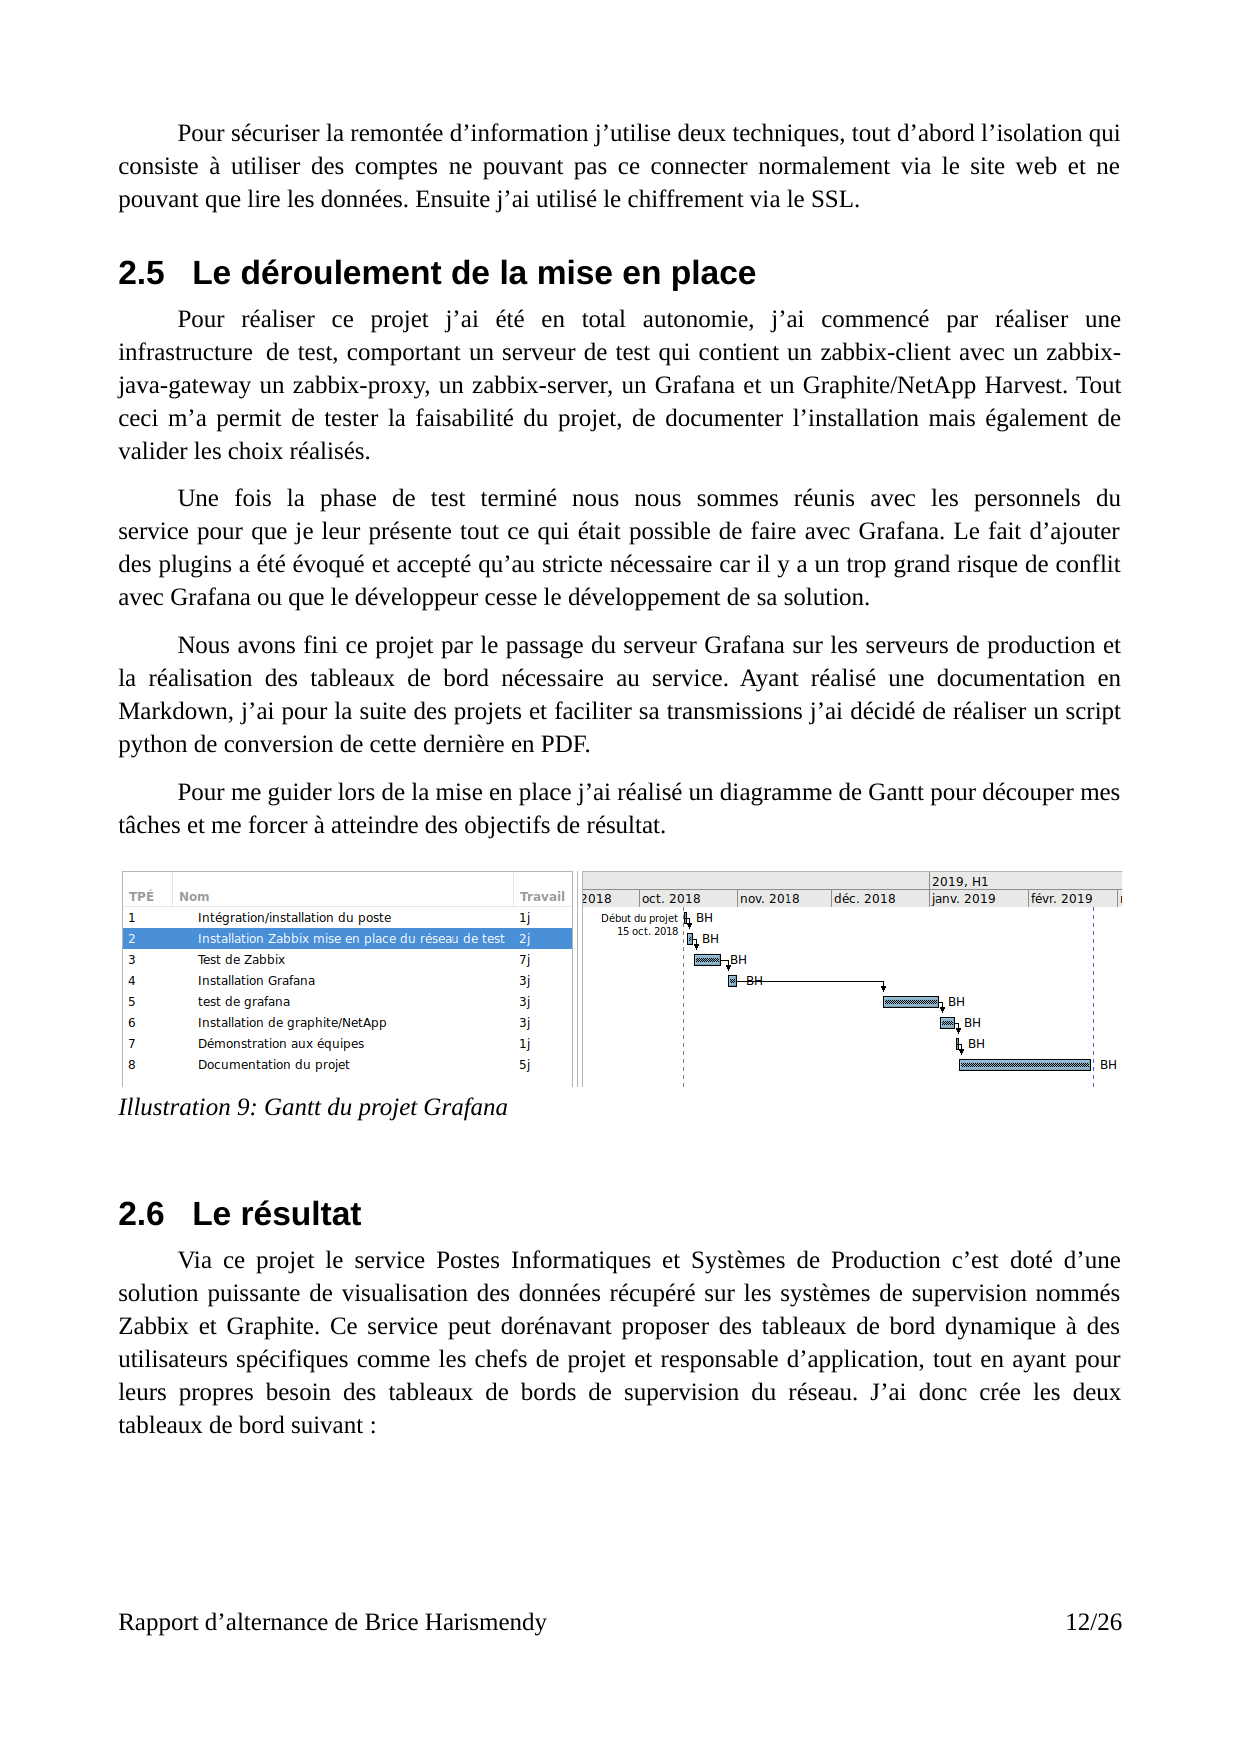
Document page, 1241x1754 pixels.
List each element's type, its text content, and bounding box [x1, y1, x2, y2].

subtitle Le déroulement de la mise en place [118, 253, 1122, 291]
subtitle Le résultat [118, 1194, 1122, 1232]
text Via ce projet le service Postes Informatiques et Systèmes de Production c’est doté d’une solution puissante de visualisation des données récupéré sur les systèmes de supervision nommés Zabbix et Graphite. Ce service peut dorénavant proposer des tableaux de bord dynamique à des utilisateurs spécifiques comme les chefs de projet et responsable d’application, tout en ayant pour leurs propres besoin des tableaux de bords de supervision du réseau. J’ai donc crée les deux tableaux de bord suivant : [118, 1245, 1122, 1439]
text Pour sécuriser la remontée d’information j’utilise deux techniques, tout d’abord l’isolation qui consiste à utiliser des comptes ne pouvant pas ce connecter normalement via le site web et ne pouvant que lire les données. Ensuite j’ai utilisé le chiffrement via le SSL. [118, 118, 1122, 213]
picture [118, 870, 1123, 1087]
text Une fois la phase de test terminé nous nous sommes réunis avec les personnels du service pour que je leur présente tout ce qui était possible de faire avec Grafana. Le fait d’ajouter des plugins a été évoqué et accepté qu’au stricte nécessaire car il y a un trop grand risque de conflit avec Grafana ou que le développeur cesse le développement de sa solution. [118, 483, 1122, 611]
text Nous avons fini ce projet par le passage du serveur Grafana sur les serveurs de production et la réalisation des tableaux de bord nécessaire au service. Ayant réalisé une documentation en Markdown, j’ai pour la suite des projets et faciliter sa transmissions j’ai décidé de réaliser un script python de conversion de cette dernière en PDF. [118, 630, 1122, 758]
text Pour me guider lors de la mise en place j’ai réalisé un diagramme de Gantt pour découper mes tâches et me forcer à atteindre des objectifs de résultat. [118, 777, 1122, 838]
text Pour réaliser ce projet j’ai été en total autonomie, j’ai commencé par réaliser une infrastructure de test, comportant un serveur de test qui contient un zabbix-client avec un zabbix-java-gateway un zabbix-proxy, un zabbix-server, un Grafana et un Graphite/NetApp Harvest. Tout ceci m’a permit de tester la faisabilité du projet, de documenter l’installation mais également de valider les choix réalisés. [118, 304, 1122, 464]
text Illustration 9: Gantt du projet Grafana [118, 1087, 1122, 1121]
